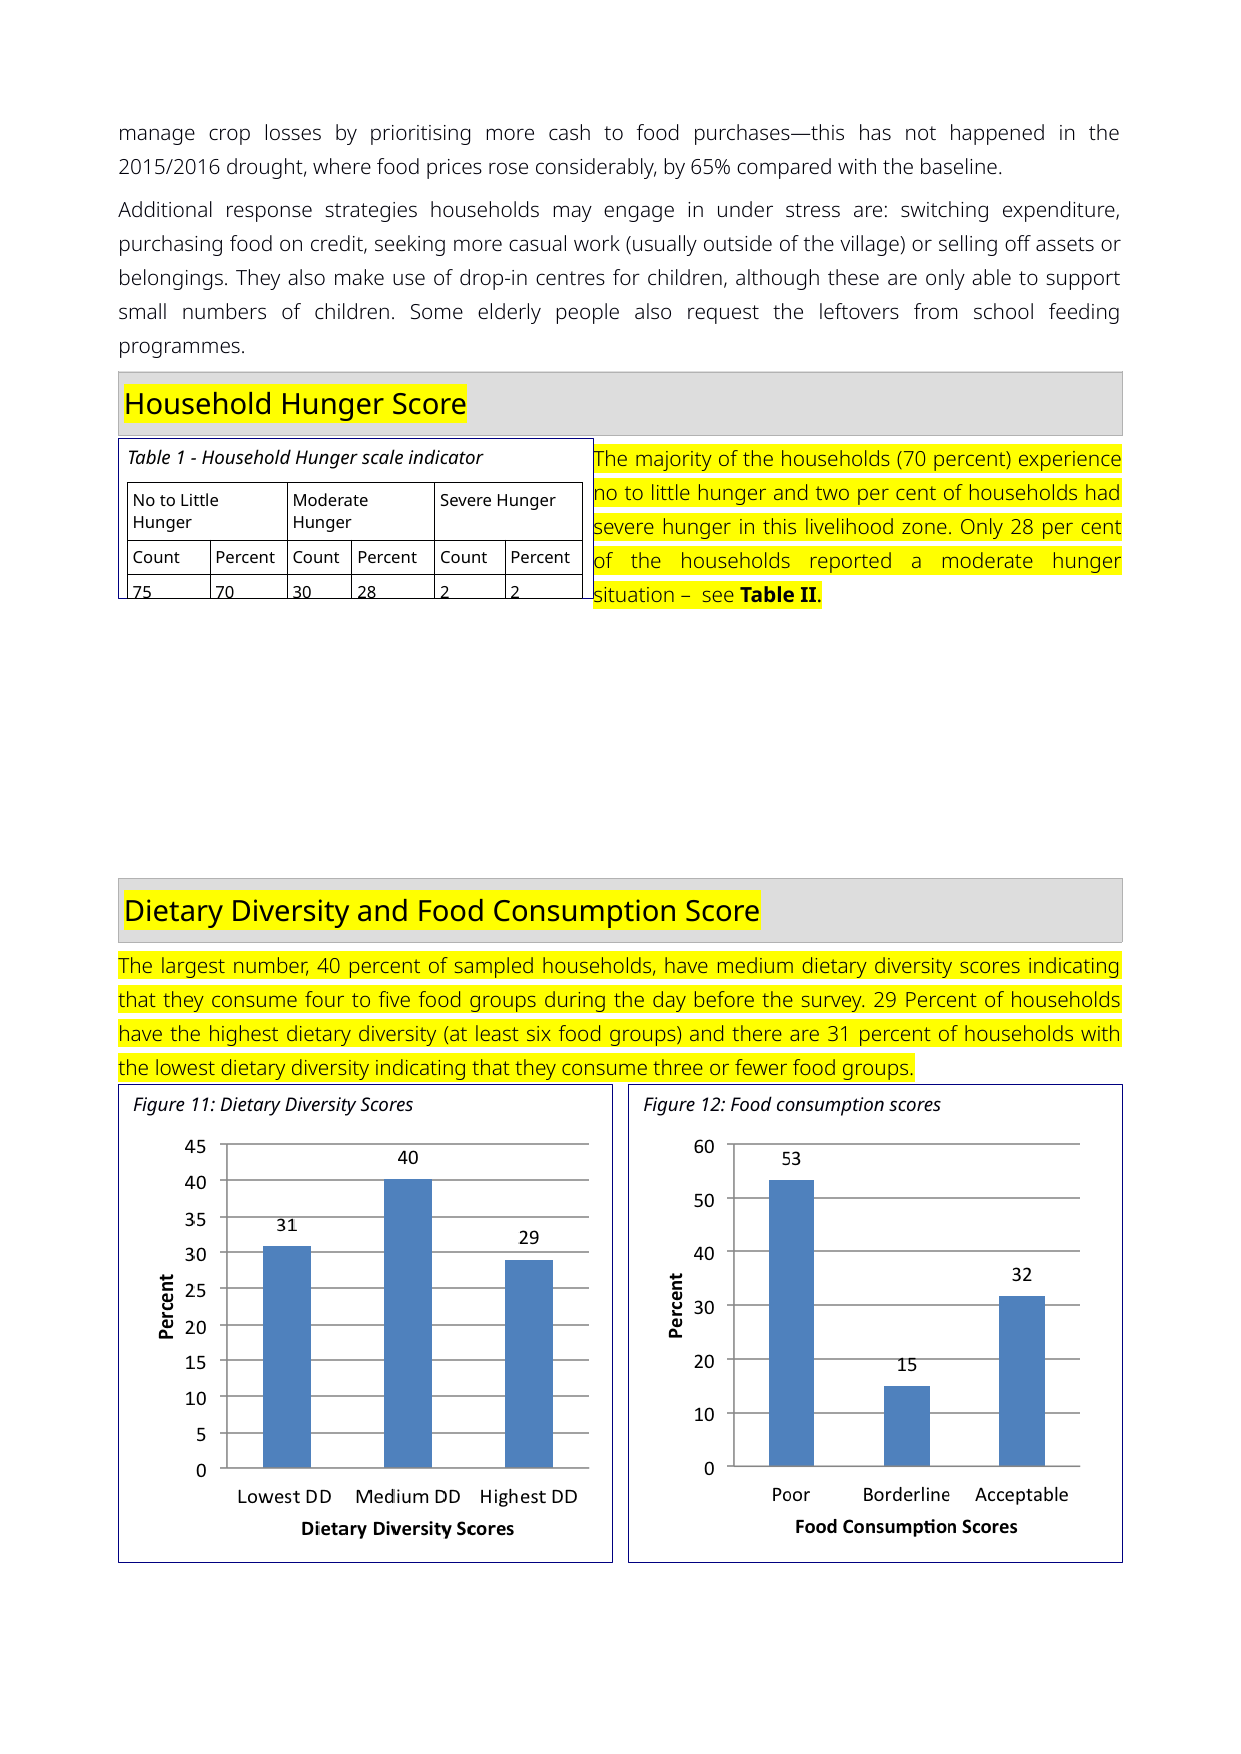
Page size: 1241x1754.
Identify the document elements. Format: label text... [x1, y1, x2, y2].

picture [132, 1129, 594, 1550]
text 2 [440, 580, 499, 598]
table_header Dietary Diversity and Food Consumption Score [119, 879, 1122, 942]
picture [643, 1129, 1107, 1550]
text Severe Hunger [440, 488, 576, 511]
text Count [292, 546, 346, 568]
text Table 1 - Household Hunger scale indicator [127, 444, 584, 470]
text 30 [292, 580, 346, 598]
text Figure 11: Dietary Diversity Scores [133, 1091, 598, 1117]
text Count [132, 546, 204, 568]
text Figure 12: Food consumption scores [643, 1091, 1108, 1117]
text manage crop losses by prioritising more cash to food purchases—this has not happened in the 2015/2016 drought, where food prices rose considerably, by 65% compared with the baseline. [118, 118, 1122, 181]
table_header Household Hunger Score [119, 373, 1122, 435]
text Percent [510, 546, 576, 568]
text Additional response strategies households may engage in under stress are: switching expenditure, purchasing food on credit, seeking more casual work (usually outside of the village) or selling off assets or belongings. They also make use of drop-in centres for children, although these are only able to support small numbers of children. Some elderly people also request the leftovers from school feeding programmes. [118, 195, 1122, 360]
text 2 [510, 580, 576, 598]
text The majority of the households (70 percent) experience no to little hunger and two per cent of households had severe hunger in this livelihood zone. Only 28 per cent of the households reported a moderate hunger situation – see Table II. [118, 444, 1122, 609]
text Percent [357, 546, 429, 568]
text No to Little Hunger [132, 488, 281, 534]
text Percent [215, 546, 281, 568]
text Count [440, 546, 499, 568]
text Moderate Hunger [292, 488, 429, 534]
text 75 [132, 580, 204, 598]
text 70 [215, 580, 281, 598]
text 28 [357, 580, 429, 598]
text The largest number, 40 percent of sampled households, have medium dietary diversity scores indicating that they consume four to five food groups during the day before the survey. 29 Percent of households have the highest dietary diversity (at least six food groups) and there are 31 percent of households with the lowest dietary diversity indicating that they consume three or fewer food groups. [118, 951, 1122, 1082]
